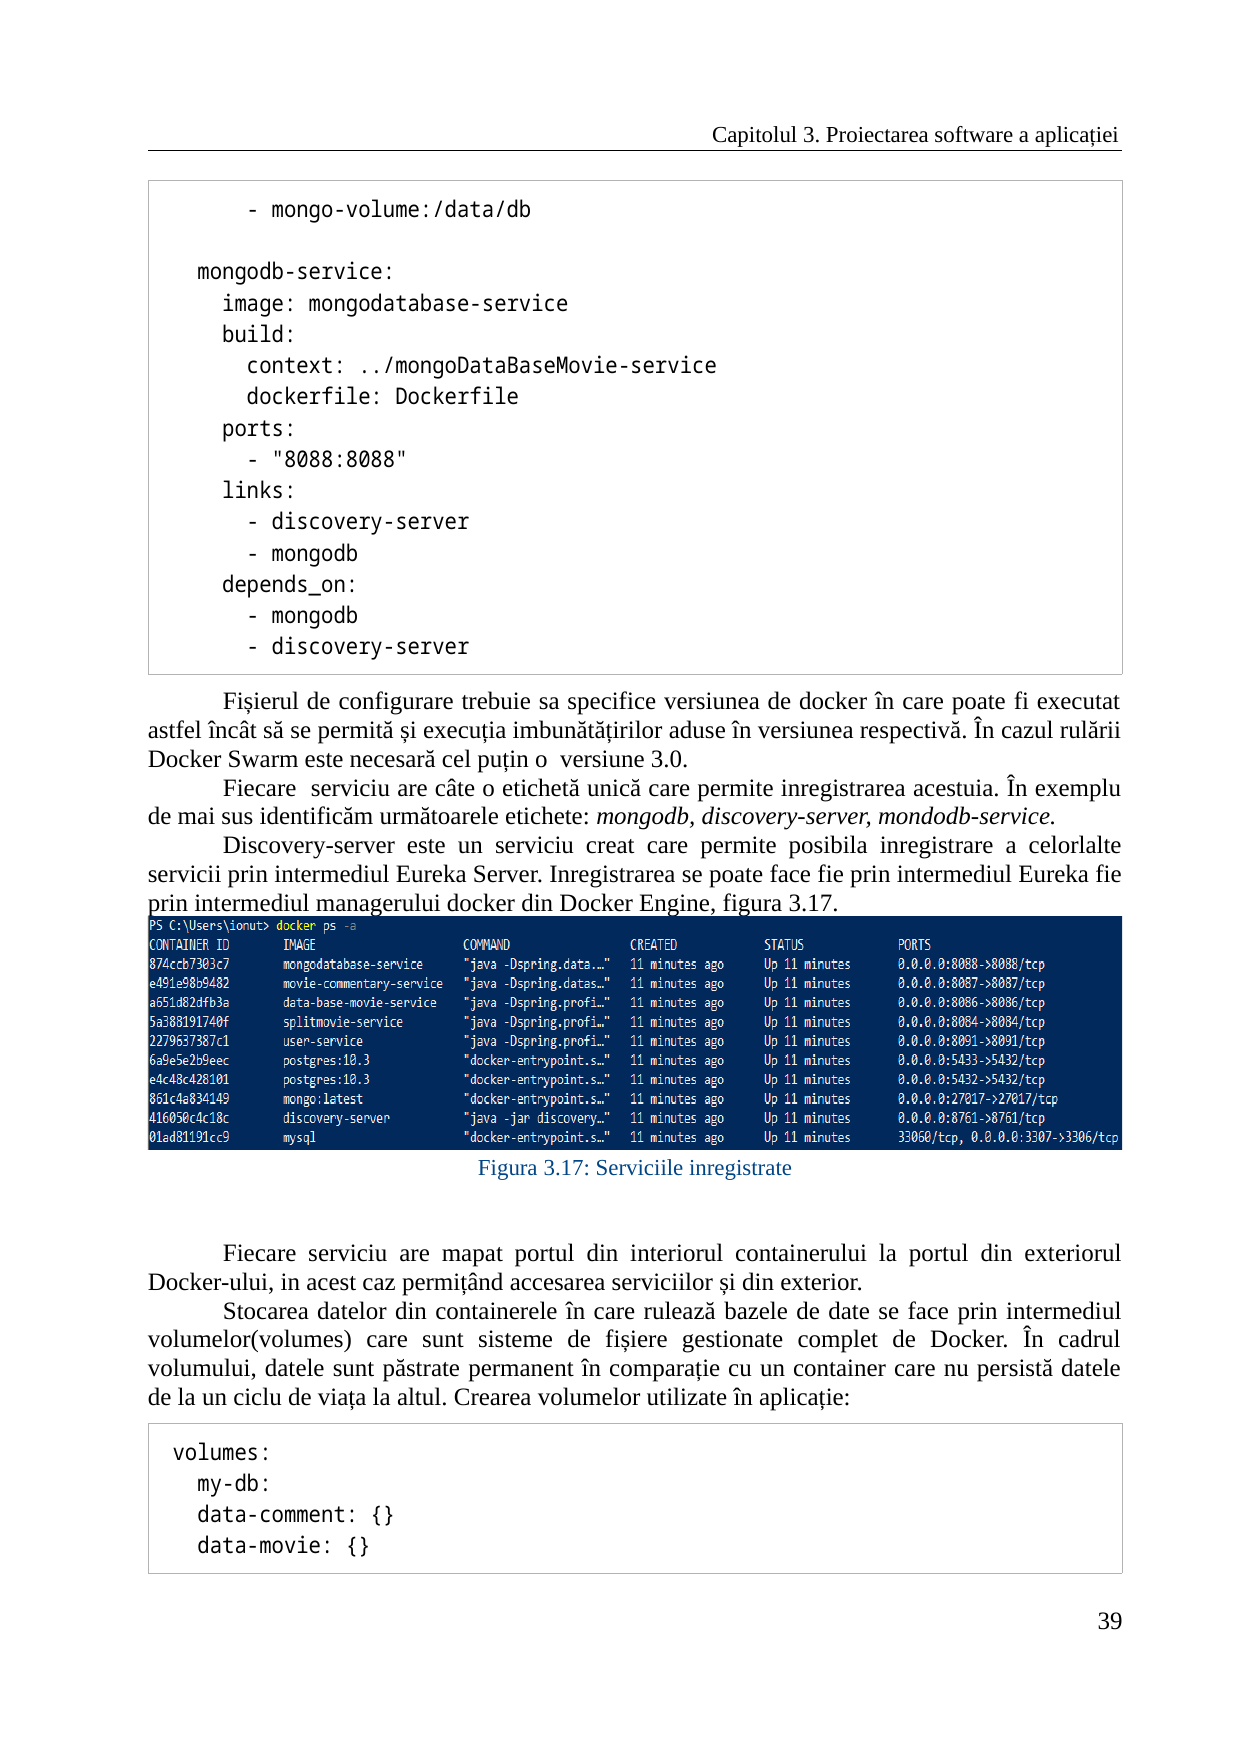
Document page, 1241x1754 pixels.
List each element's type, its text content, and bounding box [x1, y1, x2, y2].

text Fiecare serviciu are mapat portul din interiorul containerului la portul din exteriorul Docker-ului, in acest caz permițând accesarea serviciilor și din exterior. [148, 1238, 1122, 1296]
text mongodb-service: [149, 243, 1122, 274]
text Fișierul de configurare trebuie sa specifice versiunea de docker în care poate fi executat astfel încât să se permită și execuția imbunătățirilor aduse în versiunea respectivă. În cazul rulării Docker Swarm este necesară cel puțin o versiune 3.0. [148, 686, 1122, 773]
text - discovery-server [149, 618, 1122, 674]
text - discovery-server [149, 493, 1122, 524]
text image: mongodatabase-service [149, 274, 1122, 305]
text volumes: [149, 1424, 1122, 1454]
text - mongodb [149, 586, 1122, 618]
text ports: [149, 399, 1122, 430]
text - "8088:8088" [149, 430, 1122, 461]
text context: ../mongoDataBaseMovie-service [149, 336, 1122, 368]
text links: [149, 461, 1122, 493]
text depends_on: [149, 555, 1122, 586]
text build: [149, 305, 1122, 336]
text Fiecare serviciu are câte o etichetă unică care permite inregistrarea acestuia. În exemplu de mai sus identificăm următoarele etichete: mongodb, discovery-server, mondodb-service. [148, 773, 1122, 830]
picture [147, 916, 1123, 1150]
text Figura 3.17: Serviciile inregistrate [148, 1150, 1122, 1181]
text my-db: [149, 1454, 1122, 1486]
text dockerfile: Dockerfile [149, 368, 1122, 399]
text data-movie: {} [149, 1517, 1122, 1573]
text - mongodb [149, 524, 1122, 555]
text data-comment: {} [149, 1486, 1122, 1517]
text - mongo-volume:/data/db [149, 181, 1122, 224]
text Discovery-server este un serviciu creat care permite posibila inregistrare a celorlalte servicii prin intermediul Eureka Server. Inregistrarea se poate face fie prin intermediul Eureka fie prin intermediul managerului docker din Docker Engine, figura 3.17. [148, 830, 1122, 916]
text Stocarea datelor din containerele în care rulează bazele de date se face prin intermediul volumelor(volumes) care sunt sisteme de fișiere gestionate complet de Docker. În cadrul volumului, datele sunt păstrate permanent în comparație cu un container care nu persistă datele de la un ciclu de viața la altul. Crearea volumelor utilizate în aplicație: [148, 1296, 1122, 1411]
